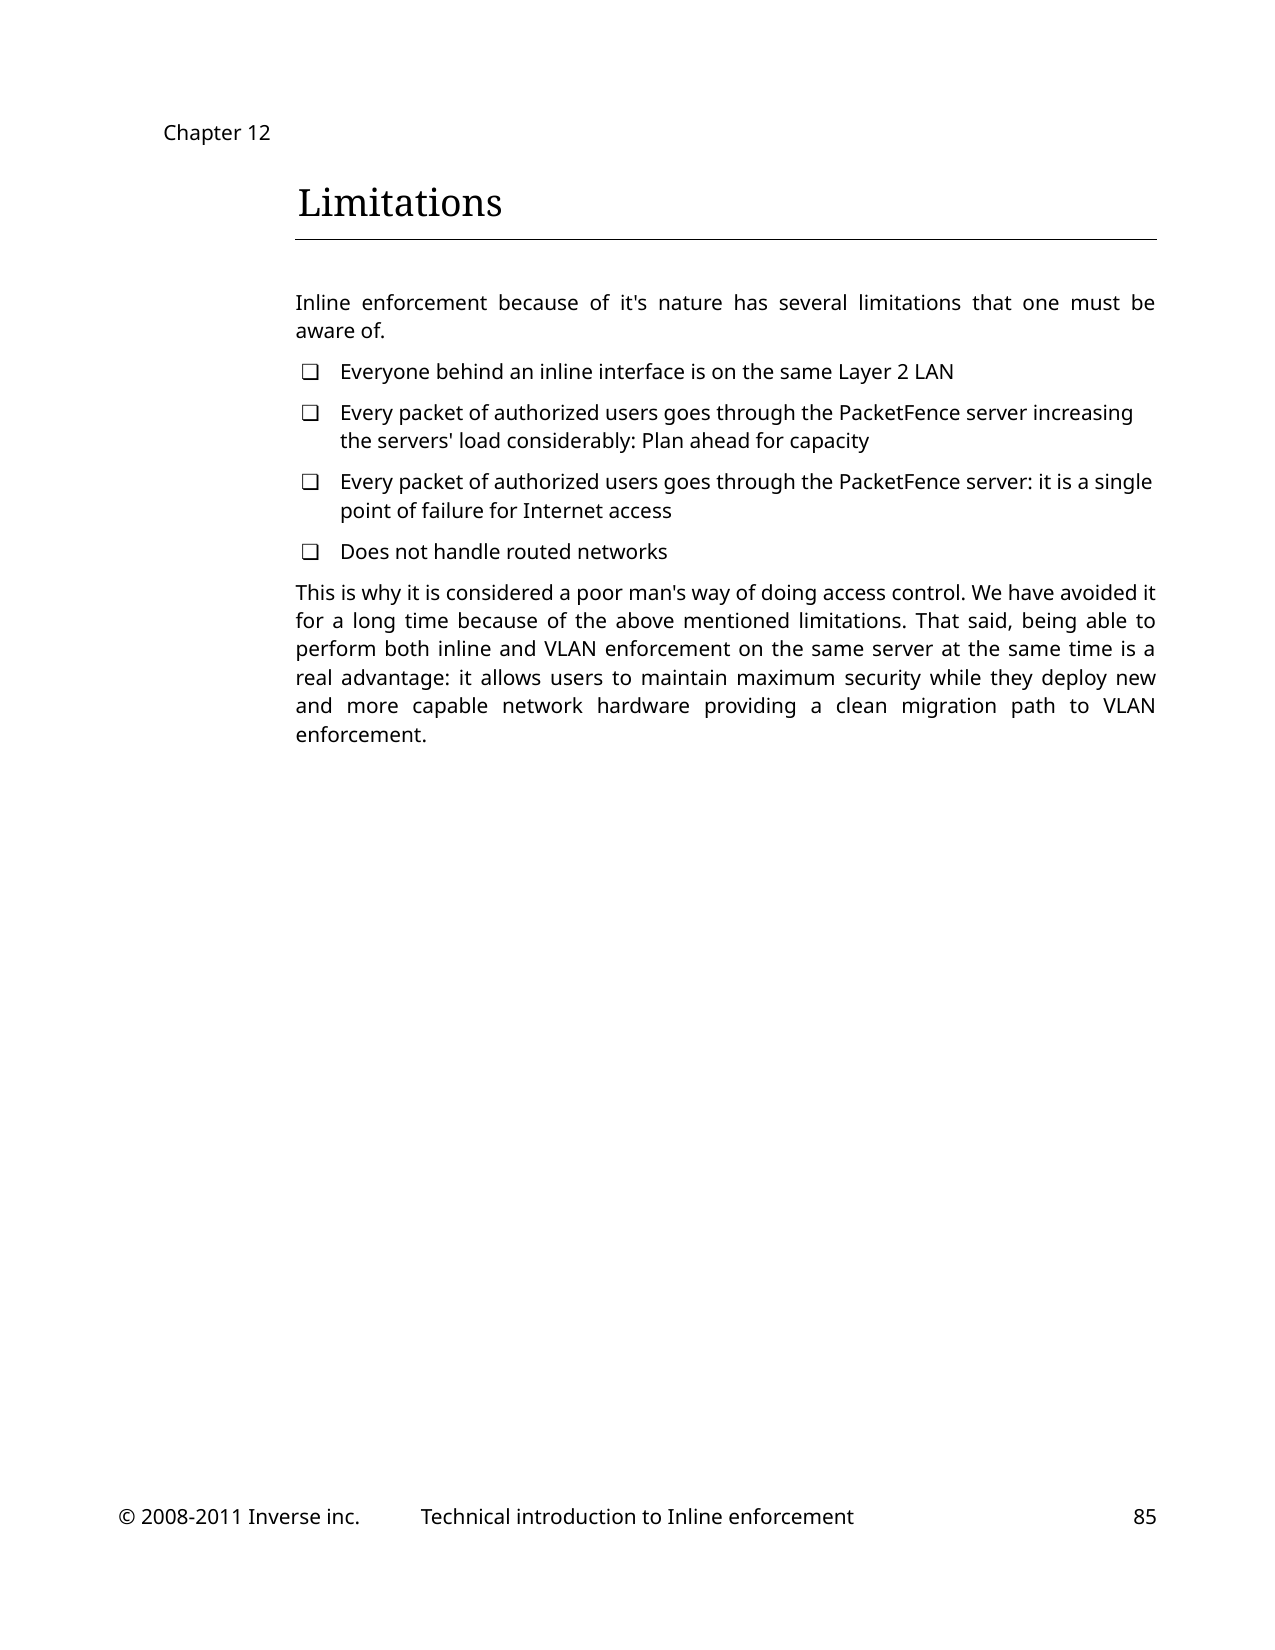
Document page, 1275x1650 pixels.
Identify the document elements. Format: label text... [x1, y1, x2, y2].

list ❏ Does not handle routed networks [301, 537, 1157, 565]
text Inline enforcement because of it's nature has several limitations that one must be aware of. [295, 288, 1157, 344]
subtitle Limitations [295, 176, 1157, 239]
list ❏ Everyone behind an inline interface is on the same Layer 2 LAN [301, 357, 1157, 386]
text This is why it is considered a poor man's way of doing access control. We have avoided it for a long time because of the above mentioned limitations. That said, being able to perform both inline and VLAN enforcement on the same server at the same time is a real advantage: it allows users to maintain maximum security while they deploy new and more capable network hardware providing a clean migration path to VLAN enforcement. [295, 578, 1157, 748]
list ❏ Every packet of authorized users goes through the PacketFence server increasing the servers' load considerably: Plan ahead for capacity [301, 398, 1157, 455]
list ❏ Every packet of authorized users goes through the PacketFence server: it is a single point of failure for Internet access [301, 467, 1157, 524]
